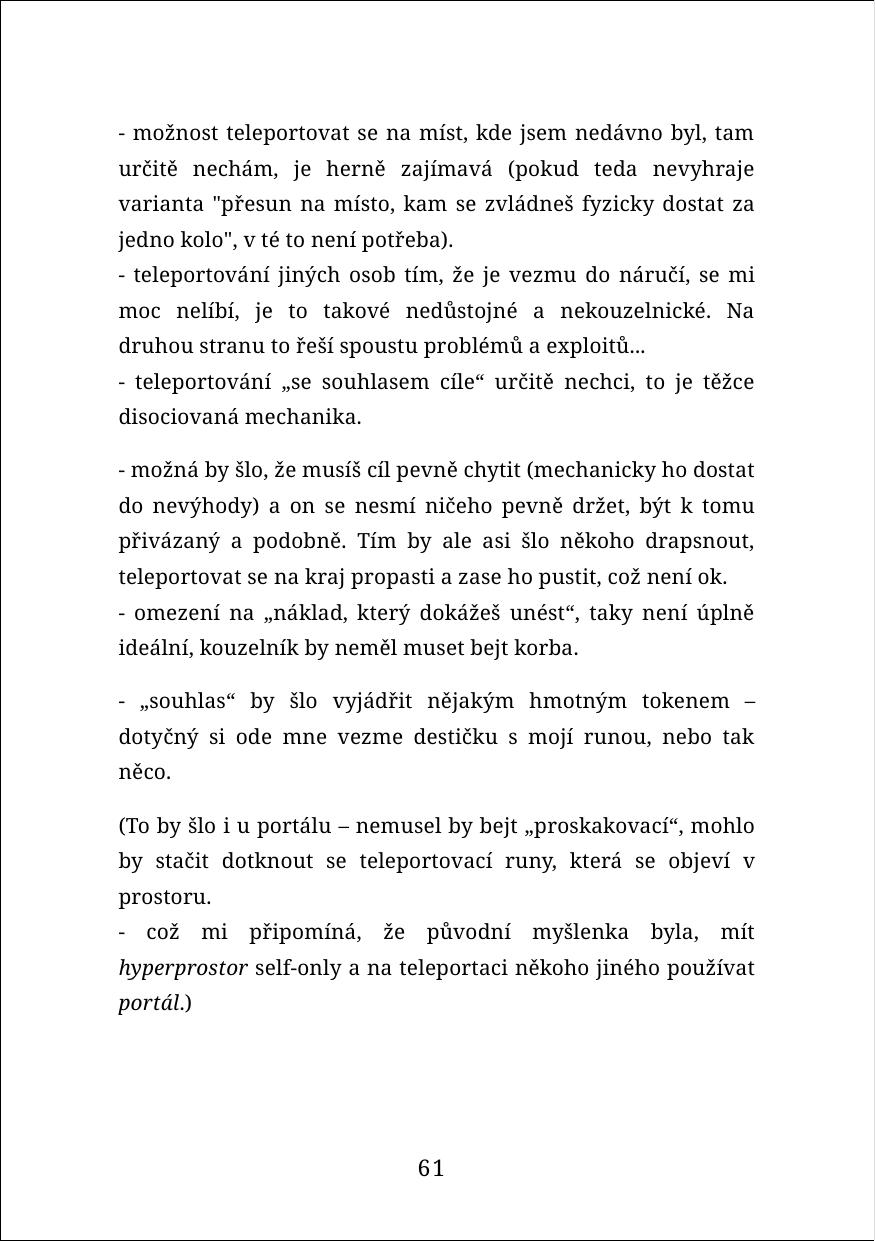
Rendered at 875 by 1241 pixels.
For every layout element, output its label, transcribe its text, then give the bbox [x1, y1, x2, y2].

text (To by šlo i u portálu – nemusel by bejt „proskakovací“, mohlo by stačit dotknout se teleportovací runy, která se objeví v prostoru. - což mi připomíná, že původní myšlenka byla, mít hyperprostor self-only a na teleportaci někoho jiného používat portál.) [118, 811, 756, 1017]
text - možná by šlo, že musíš cíl pevně chytit (mechanicky ho dostat do nevýhody) a on se nesmí ničeho pevně držet, být k tomu přivázaný a podobně. Tím by ale asi šlo někoho drapsnout, teleportovat se na kraj propasti a zase ho pustit, což není ok. - omezení na „náklad, který dokážeš unést“, taky není úplně ideální, kouzelník by neměl muset bejt korba. [118, 456, 756, 662]
text - „souhlas“ by šlo vyjádřit nějakým hmotným tokenem – dotyčný si ode mne vezme destičku s mojí runou, nebo tak něco. [118, 686, 756, 786]
text - možnost teleportovat se na míst, kde jsem nedávno byl, tam určitě nechám, je herně zajímavá (pokud teda nevyhraje varianta "přesun na místo, kam se zvládneš fyzicky dostat za jedno kolo", v té to není potřeba). - teleportování jiných osob tím, že je vezmu do náručí, se mi moc nelíbí, je to takové nedůstojné a nekouzelnické. Na druhou stranu to řeší spoustu problémů a exploitů... - teleportování „se souhlasem cíle“ určitě nechci, to je těžce disociovaná mechanika. [118, 118, 756, 431]
